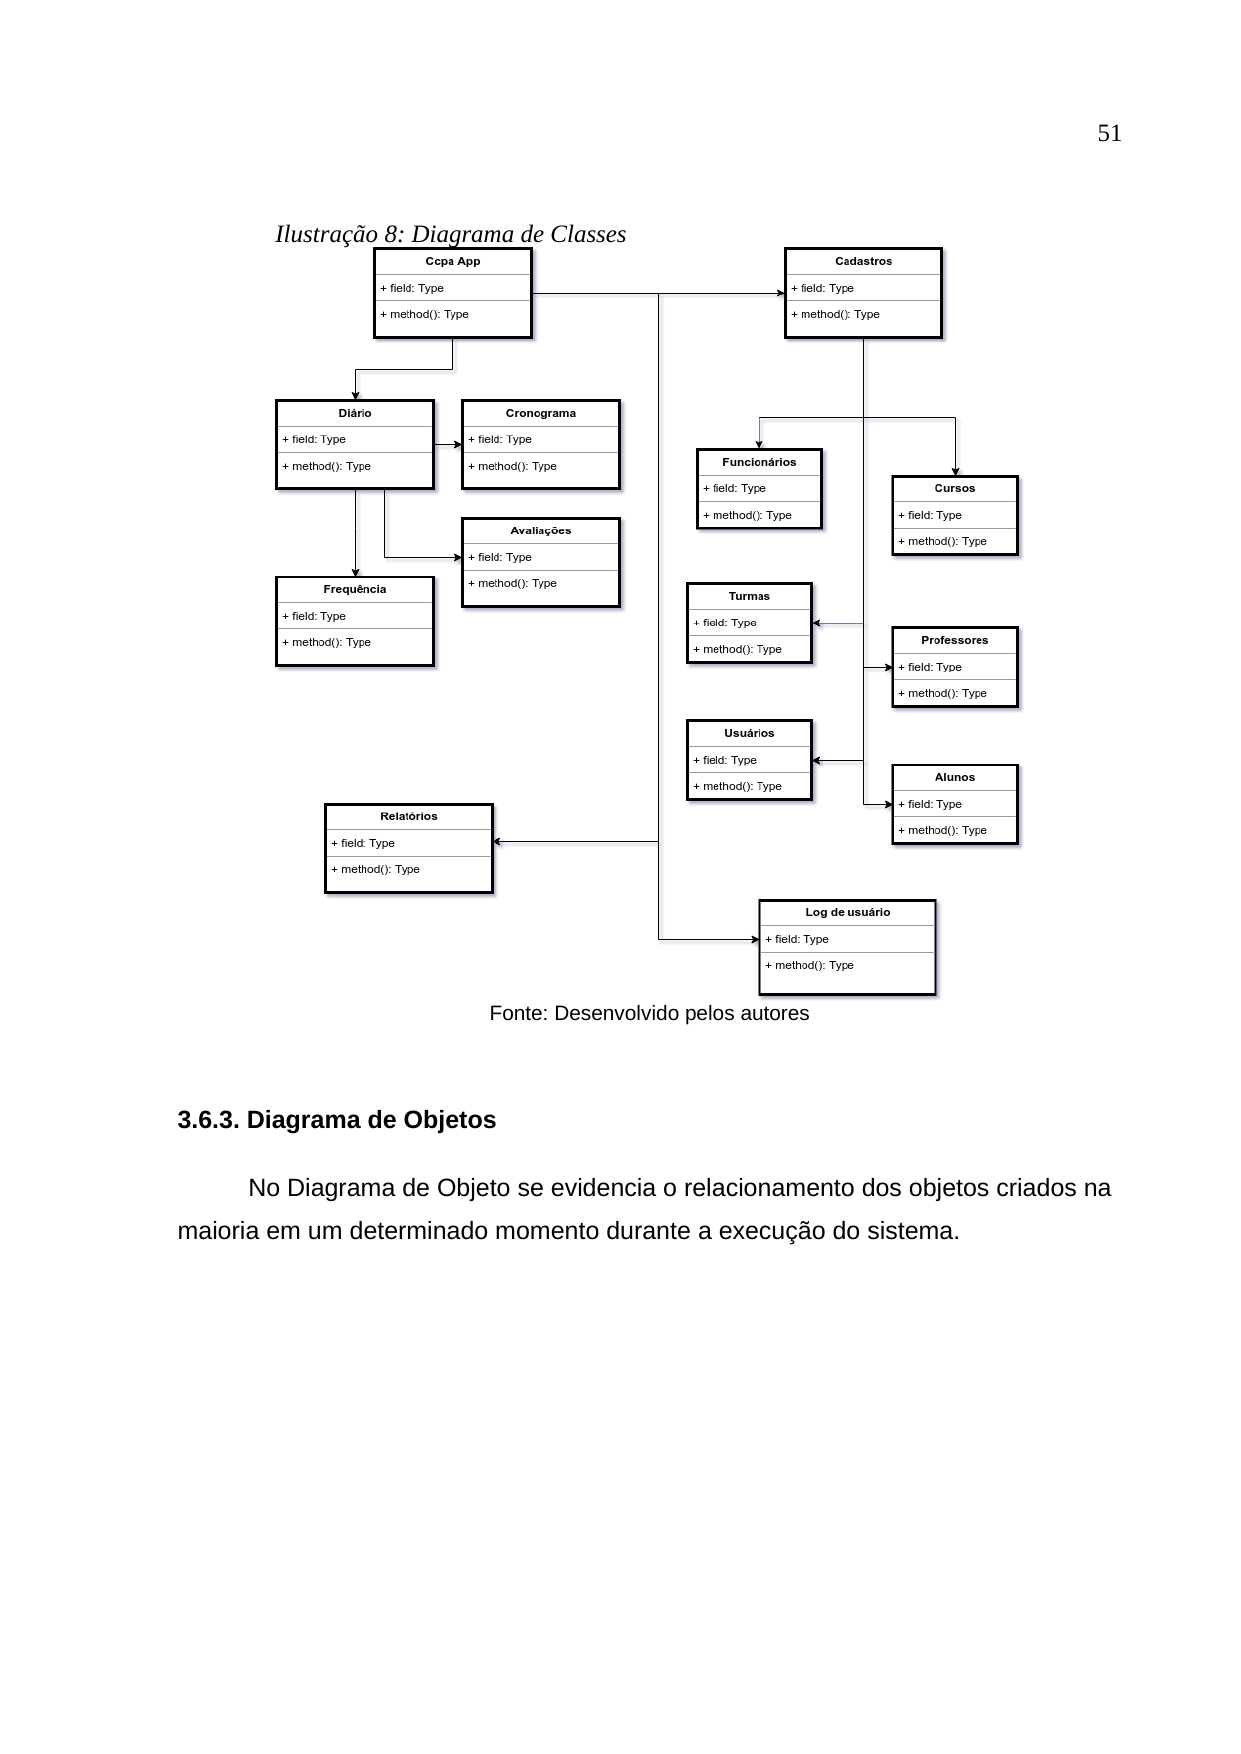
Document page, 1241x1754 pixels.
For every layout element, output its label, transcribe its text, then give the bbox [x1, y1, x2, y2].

text Fonte: Desenvolvido pelos autores [177, 207, 1122, 1024]
text No Diagrama de Objeto se evidencia o relacionamento dos objetos criados na maioria em um determinado momento durante a execução do sistema. [177, 1173, 1122, 1245]
text Ilustração 8: Diagrama de Classes [275, 219, 1024, 247]
subtitle 3.6.3. Diagrama de Objetos [177, 1105, 1122, 1134]
picture [275, 247, 1024, 1001]
